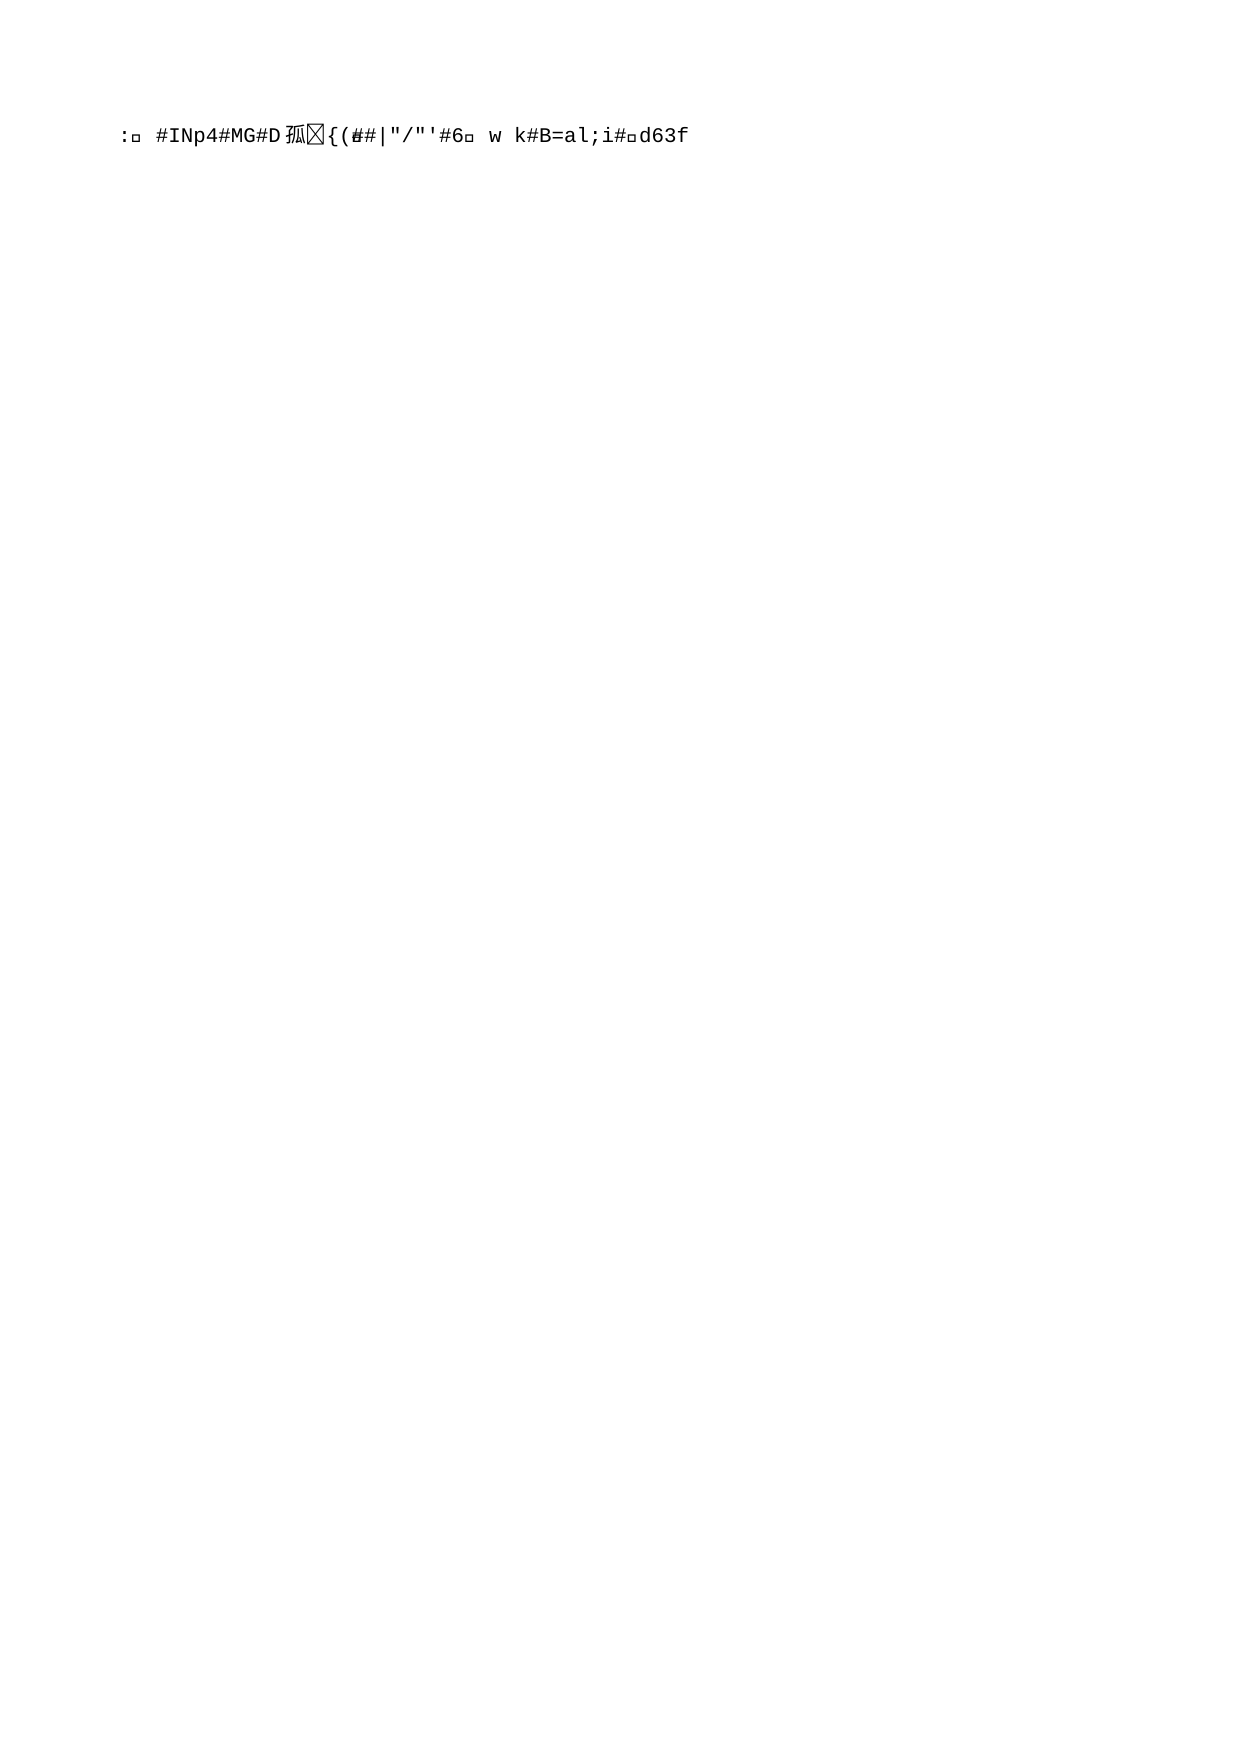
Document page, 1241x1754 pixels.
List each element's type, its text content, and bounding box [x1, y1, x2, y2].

text :�#INp4#MG#D孤�{(##|"/"'#6�w k#B=al;i#d63f [118, 118, 1122, 148]
